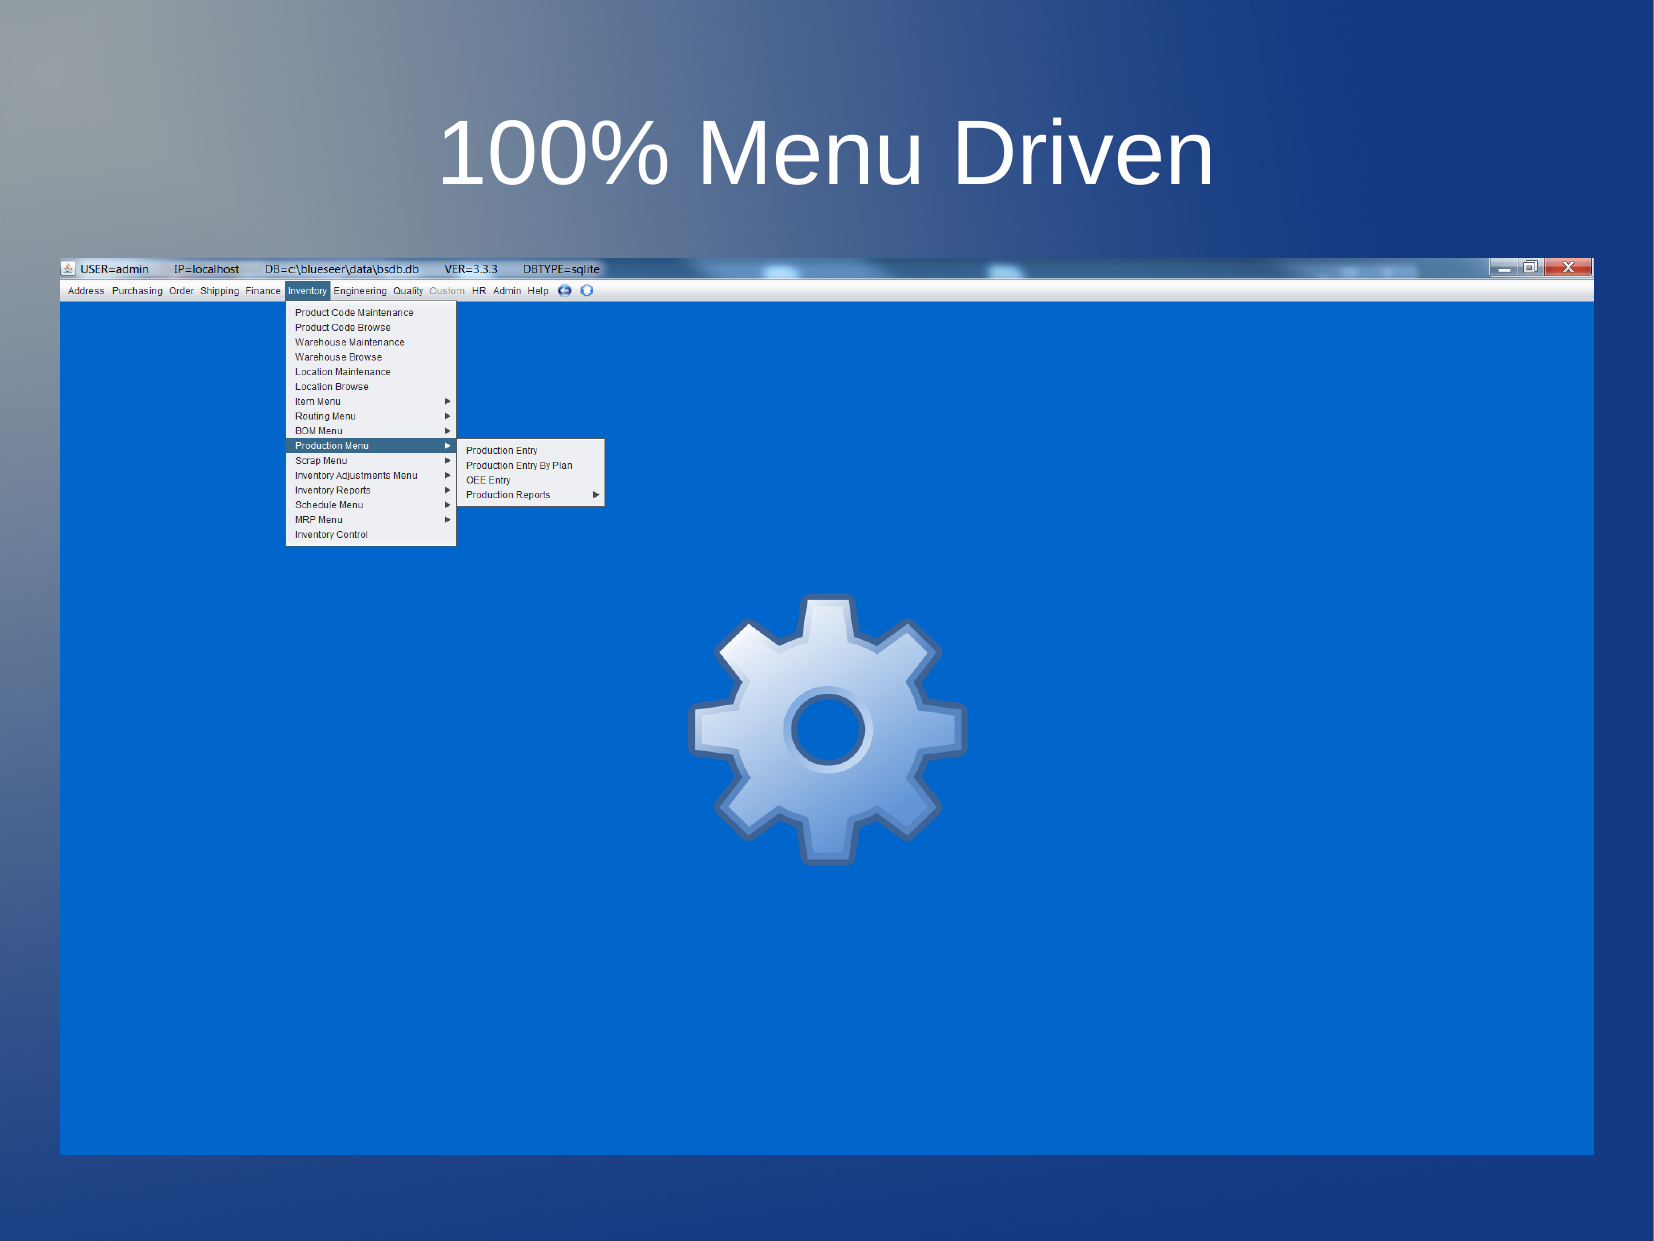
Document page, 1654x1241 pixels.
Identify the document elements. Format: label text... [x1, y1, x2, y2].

title 100% Menu Driven [82, 49, 1571, 257]
picture [0, 0, 1654, 1241]
